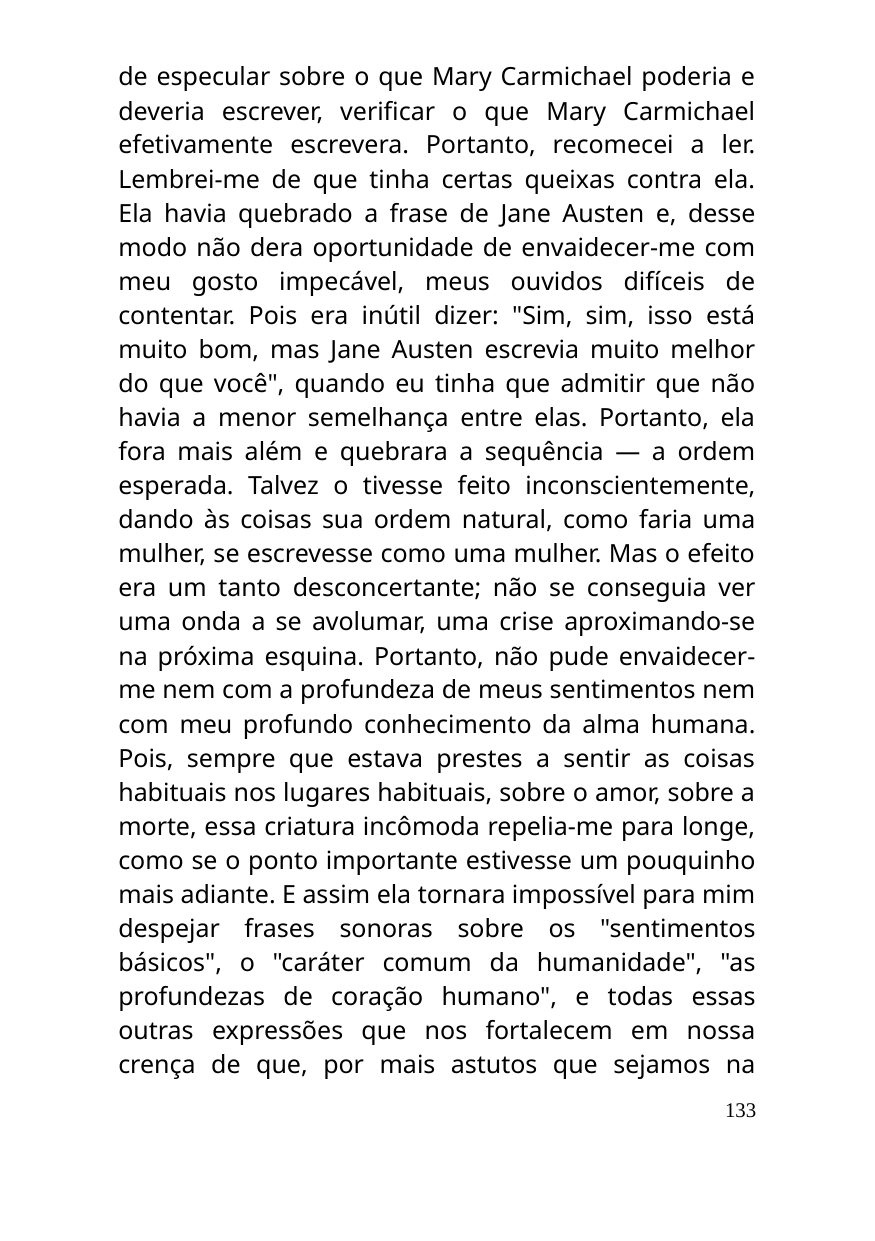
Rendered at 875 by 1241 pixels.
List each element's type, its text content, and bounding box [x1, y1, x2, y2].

text de especular sobre o que Mary Carmichael poderia e deveria escrever, verificar o que Mary Carmichael efetivamente escrevera. Portanto, recomecei a ler. Lembrei-me de que tinha certas queixas contra ela. Ela havia quebrado a frase de Jane Austen e, desse modo não dera oportunidade de envaidecer-me com meu gosto impecável, meus ouvidos difíceis de contentar. Pois era inútil dizer: "Sim, sim, isso está muito bom, mas Jane Austen escrevia muito melhor do que você", quando eu tinha que admitir que não havia a menor semelhança entre elas. Portanto, ela fora mais além e quebrara a sequência — a ordem esperada. Talvez o tivesse feito inconscientemente, dando às coisas sua ordem natural, como faria uma mulher, se escrevesse como uma mulher. Mas o efeito era um tanto desconcertante; não se conseguia ver uma onda a se avolumar, uma crise aproximando-se na próxima esquina. Portanto, não pude envaidecer-me nem com a profundeza de meus sentimentos nem com meu profundo conhecimento da alma humana. Pois, sempre que estava prestes a sentir as coisas habituais nos lugares habituais, sobre o amor, sobre a morte, essa criatura incômoda repelia-me para longe, como se o ponto importante estivesse um pouquinho mais adiante. E assim ela tornara impossível para mim despejar frases sonoras sobre os "sentimentos básicos", o "caráter comum da humanidade", "as profundezas de coração humano", e todas essas outras expressões que nos fortalecem em nossa crença de que, por mais astutos que sejamos na [118, 59, 756, 1081]
